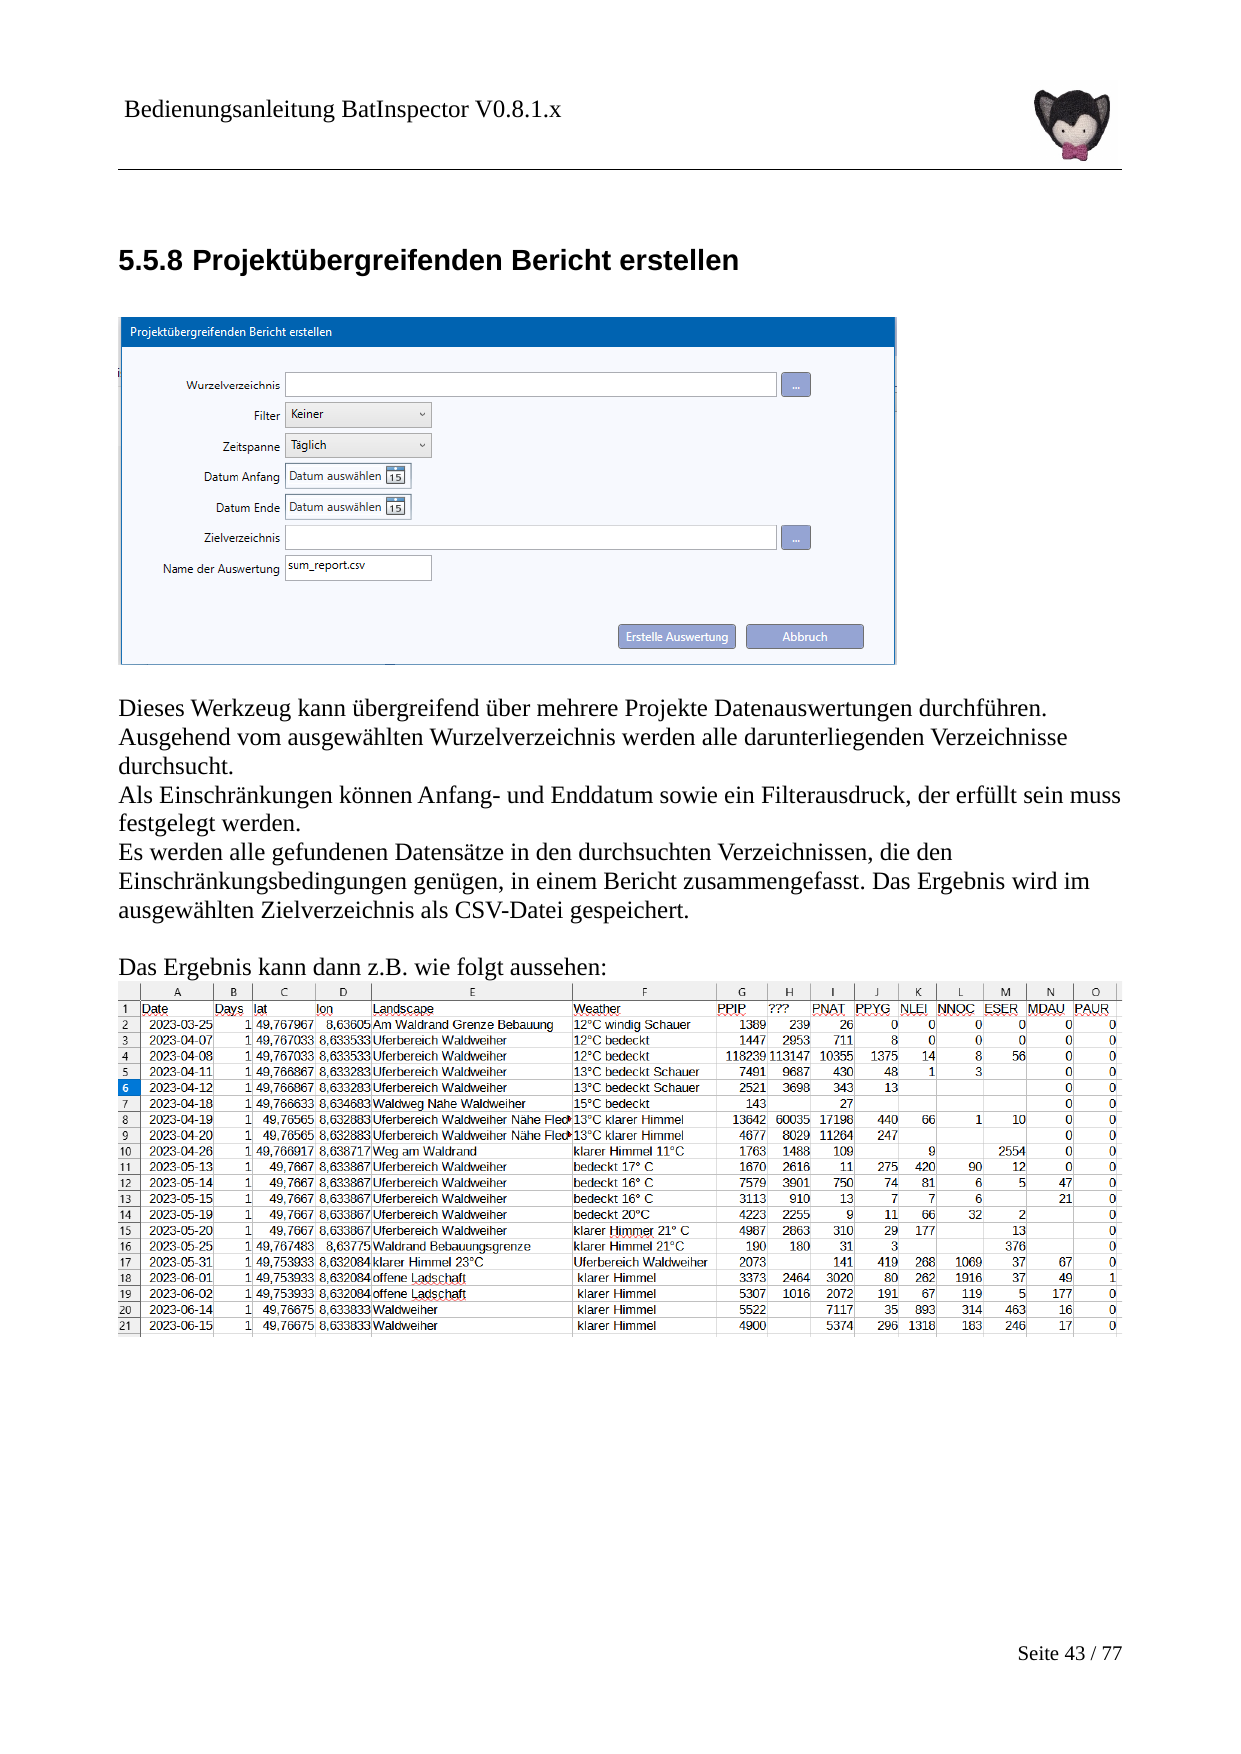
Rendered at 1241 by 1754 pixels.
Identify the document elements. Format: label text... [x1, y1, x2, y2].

text Es werden alle gefundenen Datensätze in den durchsuchten Verzeichnissen, die den Einschränkungsbedingungen genügen, in einem Bericht zusammengefasst. Das Ergebnis wird im ausgewählten Zielverzeichnis als CSV-Datei gespeichert. [118, 837, 1122, 923]
picture [118, 981, 1123, 1337]
subtitle Projektübergreifenden Bericht erstellen [118, 243, 1122, 276]
picture [1030, 80, 1119, 169]
text Dieses Werkzeug kann übergreifend über mehrere Projekte Datenauswertungen durchführen. Ausgehend vom ausgewählten Wurzelverzeichnis werden alle darunterliegenden Verzeichnisse durchsucht. [118, 693, 1122, 780]
text Als Einschränkungen können Anfang- und Enddatum sowie ein Filterausdruck, der erfüllt sein muss festgelegt werden. [118, 780, 1122, 837]
picture [118, 317, 897, 665]
text Das Ergebnis kann dann z.B. wie folgt aussehen: [118, 952, 1122, 981]
